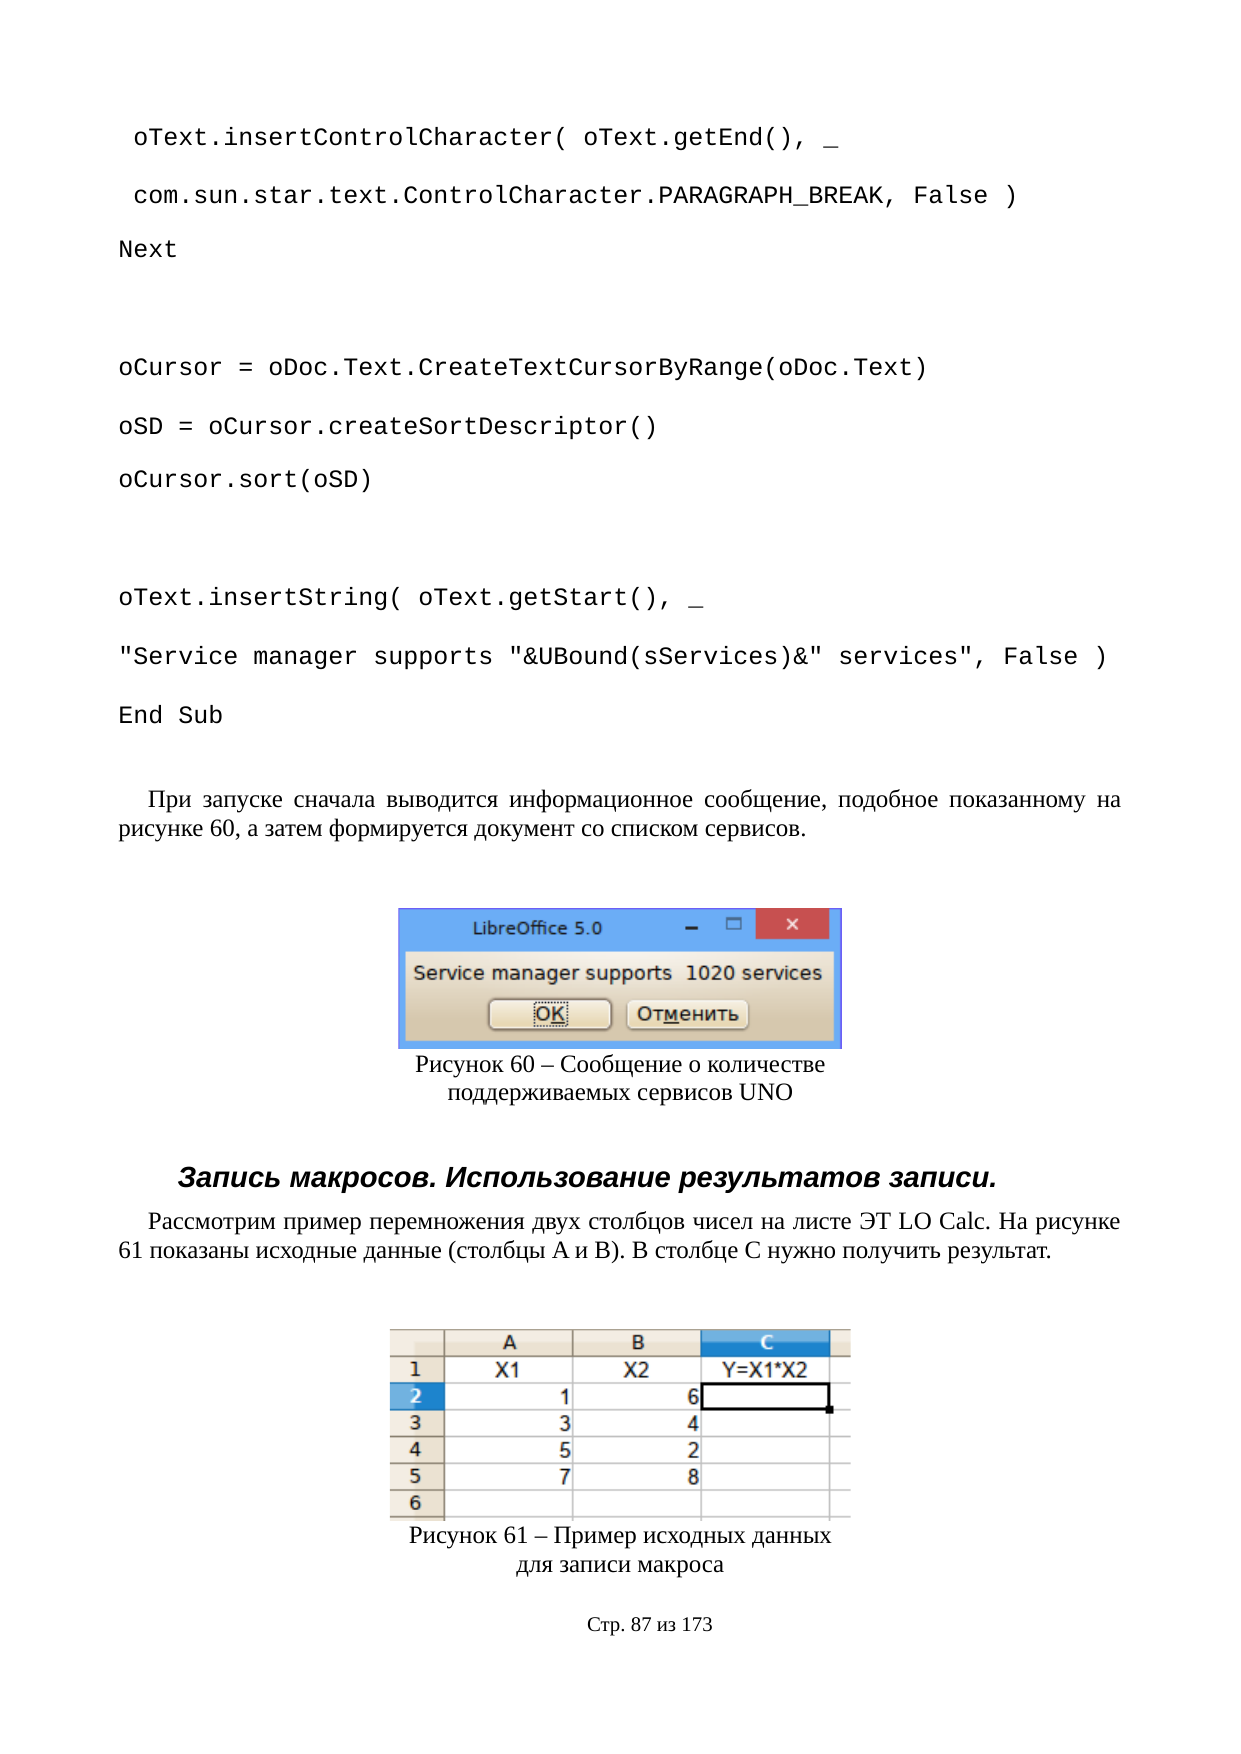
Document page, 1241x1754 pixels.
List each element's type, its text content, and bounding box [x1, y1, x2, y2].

subtitle Запись макросов. Использование результатов записи. [118, 1160, 1122, 1193]
text Рассмотрим пример перемножения двух столбцов чисел на листе ЭТ LO Calc. На рисунке 61 показаны исходные данные (столбцы A и B). В столбце C нужно получить результат. [118, 1206, 1122, 1263]
text oCursor = oDoc.Text.CreateTextCursorByRange(oDoc.Text) [118, 348, 1122, 382]
picture [398, 908, 842, 1049]
text Рисунок 61 – Пример исходных данных для записи макроса [390, 1521, 851, 1578]
text End Sub [118, 696, 1122, 731]
text oCursor.sort(oSD) [118, 466, 1122, 495]
text При запуске сначала выводится информационное сообщение, подобное показанному на рисунке 60, а затем формируется документ со списком сервисов. [118, 784, 1122, 842]
text Рисунок 60 – Сообщение о количестве поддерживаемых сервисов UNO [398, 1049, 842, 1106]
text Next [118, 236, 1122, 264]
text oText.insertString( oText.getStart(), _ [118, 578, 1122, 613]
text oText.insertControlCharacter( oText.getEnd(), _ [118, 118, 1122, 152]
text oSD = oCursor.createSortDescriptor() [118, 407, 1122, 442]
picture [389, 1329, 851, 1521]
text com.sun.star.text.ControlCharacter.PARAGRAPH_BREAK, False ) [118, 177, 1122, 211]
text "Service manager supports "&UBound(sServices)&" services", False ) [118, 637, 1122, 672]
